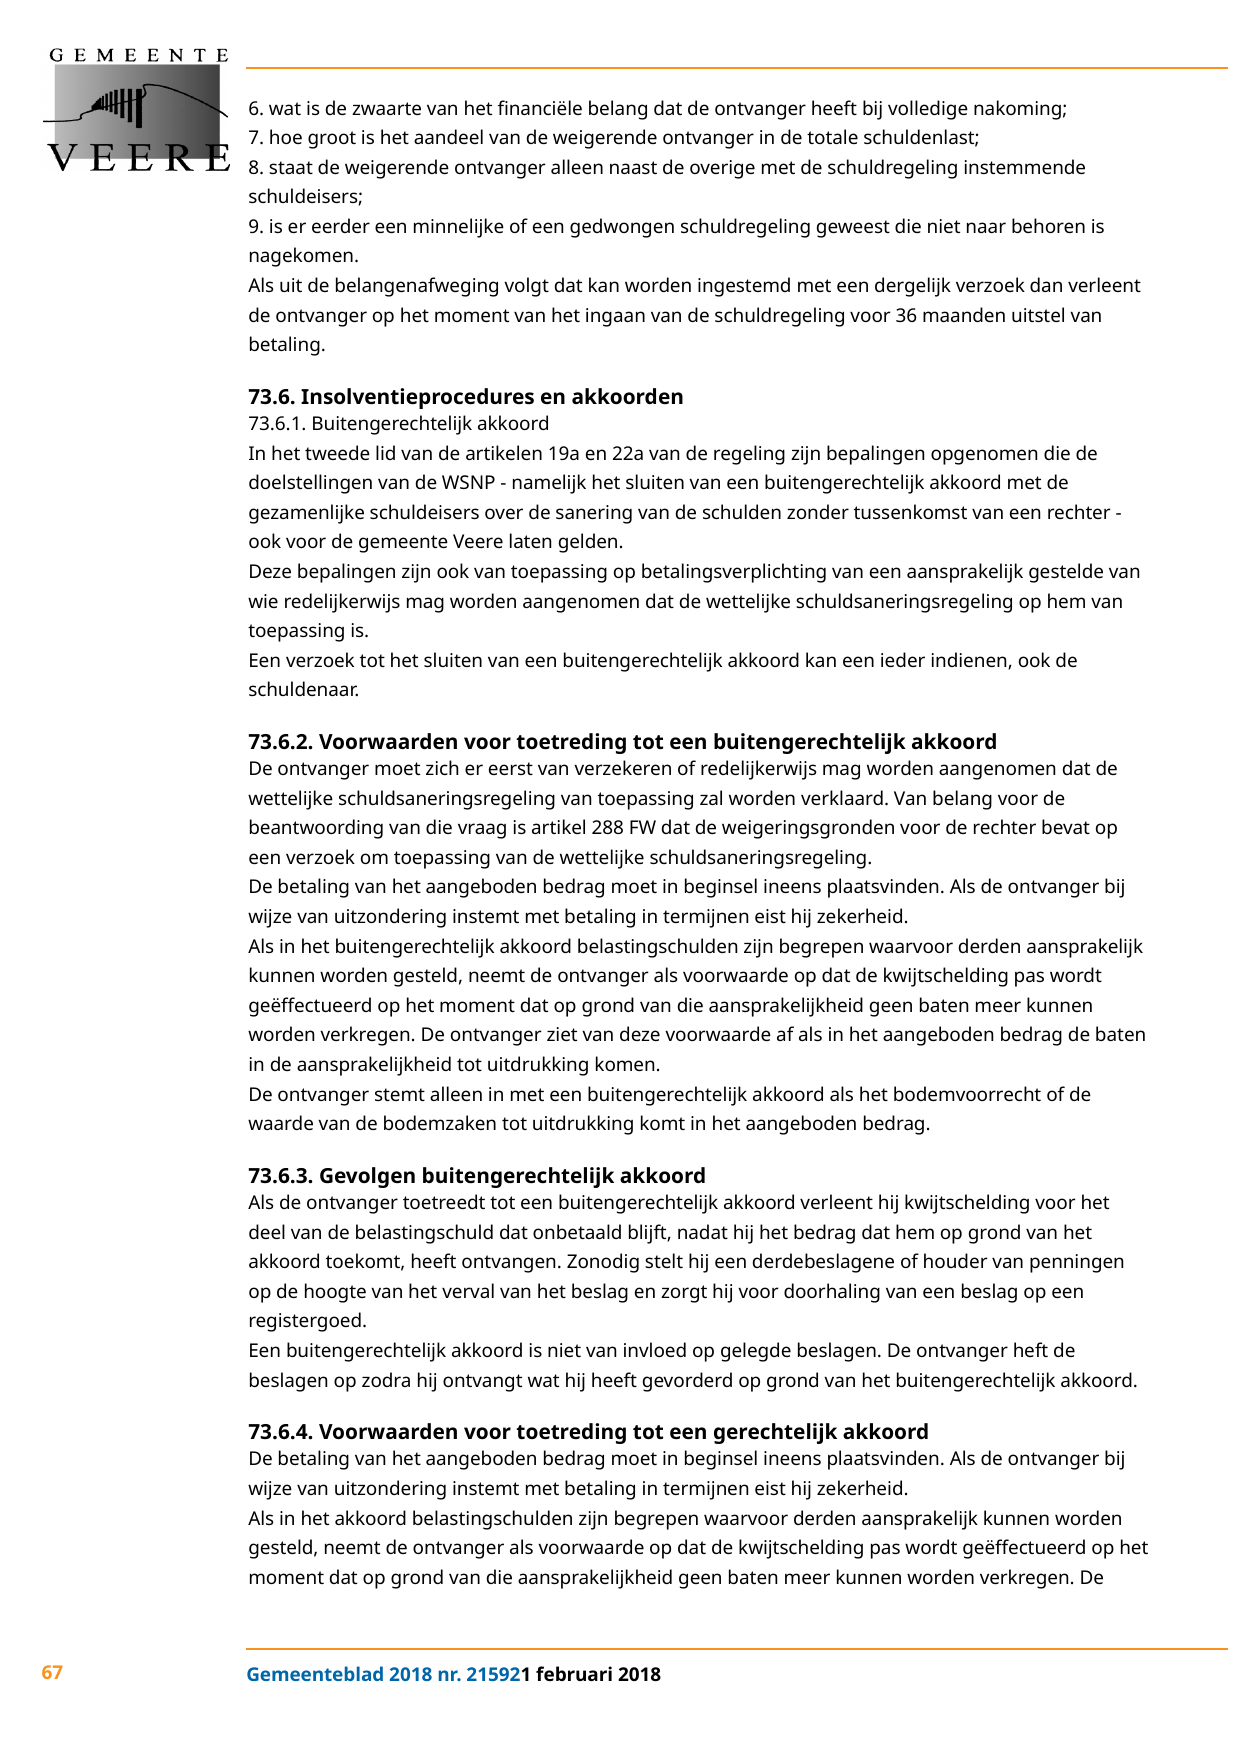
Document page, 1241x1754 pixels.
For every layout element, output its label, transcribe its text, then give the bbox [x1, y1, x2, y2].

text 73.6.1. Buitengerechtelijk akkoord [248, 410, 1152, 436]
text 9. is er eerder een minnelijke of een gedwongen schuldregeling geweest die niet naar behoren is nagekomen. [248, 213, 1152, 268]
text Als in het akkoord belastingschulden zijn begrepen waarvoor derden aansprakelijk kunnen worden gesteld, neemt de ontvanger als voorwaarde op dat de kwijtschelding pas wordt geëffectueerd op het moment dat op grond van die aansprakelijkheid geen baten meer kunnen worden verkregen. De [248, 1505, 1152, 1590]
text 73.6.3. Gevolgen buitengerechtelijk akkoord [248, 1161, 1152, 1189]
text De ontvanger stemt alleen in met een buitengerechtelijk akkoord als het bodemvoorrecht of de waarde van de bodemzaken tot uitdrukking komt in het aangeboden bedrag. [248, 1081, 1152, 1136]
picture [41, 47, 231, 172]
text De betaling van het aangeboden bedrag moet in beginsel ineens plaatsvinden. Als de ontvanger bij wijze van uitzondering instemt met betaling in termijnen eist hij zekerheid. [248, 1446, 1152, 1501]
text Een buitengerechtelijk akkoord is niet van invloed op gelegde beslagen. De ontvanger heft de beslagen op zodra hij ontvangt wat hij heeft gevorderd op grond van het buitengerechtelijk akkoord. [248, 1337, 1152, 1392]
text 73.6. Insolventieprocedures en akkoorden [248, 382, 1152, 410]
text Als uit de belangenafweging volgt dat kan worden ingestemd met een dergelijk verzoek dan verleent de ontvanger op het moment van het ingaan van de schuldregeling voor 36 maanden uitstel van betaling. [248, 272, 1152, 357]
text 8. staat de weigerende ontvanger alleen naast de overige met de schuldregeling instemmende schuldeisers; [248, 154, 1152, 209]
text In het tweede lid van de artikelen 19a en 22a van de regeling zijn bepalingen opgenomen die de doelstellingen van de WSNP - namelijk het sluiten van een buitengerechtelijk akkoord met de gezamenlijke schuldeisers over de sanering van de schulden zonder tussenkomst van een rechter - ook voor de gemeente Veere laten gelden. [248, 440, 1152, 554]
text Als in het buitengerechtelijk akkoord belastingschulden zijn begrepen waarvoor derden aansprakelijk kunnen worden gesteld, neemt de ontvanger als voorwaarde op dat de kwijtschelding pas wordt geëffectueerd op het moment dat op grond van die aansprakelijkheid geen baten meer kunnen worden verkregen. De ontvanger ziet van deze voorwaarde af als in het aangeboden bedrag de baten in de aansprakelijkheid tot uitdrukking komen. [248, 933, 1152, 1077]
text De betaling van het aangeboden bedrag moet in beginsel ineens plaatsvinden. Als de ontvanger bij wijze van uitzondering instemt met betaling in termijnen eist hij zekerheid. [248, 874, 1152, 929]
text Een verzoek tot het sluiten van een buitengerechtelijk akkoord kan een ieder indienen, ook de schuldenaar. [248, 647, 1152, 702]
text 6. wat is de zwaarte van het financiële belang dat de ontvanger heeft bij volledige nakoming; [248, 95, 1152, 121]
text 73.6.2. Voorwaarden voor toetreding tot een buitengerechtelijk akkoord [248, 727, 1152, 755]
text Als de ontvanger toetreedt tot een buitengerechtelijk akkoord verleent hij kwijtschelding voor het deel van de belastingschuld dat onbetaald blijft, nadat hij het bedrag dat hem op grond van het akkoord toekomt, heeft ontvangen. Zonodig stelt hij een derdebeslagene of houder van penningen op de hoogte van het verval van het beslag en zorgt hij voor doorhaling van een beslag op een registergoed. [248, 1189, 1152, 1333]
text Deze bepalingen zijn ook van toepassing op betalingsverplichting van een aansprakelijk gestelde van wie redelijkerwijs mag worden aangenomen dat de wettelijke schuldsaneringsregeling op hem van toepassing is. [248, 558, 1152, 643]
text De ontvanger moet zich er eerst van verzekeren of redelijkerwijs mag worden aangenomen dat de wettelijke schuldsaneringsregeling van toepassing zal worden verklaard. Van belang voor de beantwoording van die vraag is artikel 288 FW dat de weigeringsgronden voor de rechter bevat op een verzoek om toepassing van de wettelijke schuldsaneringsregeling. [248, 755, 1152, 870]
text 73.6.4. Voorwaarden voor toetreding tot een gerechtelijk akkoord [248, 1417, 1152, 1446]
text 7. hoe groot is het aandeel van de weigerende ontvanger in de totale schuldenlast; [248, 124, 1152, 150]
